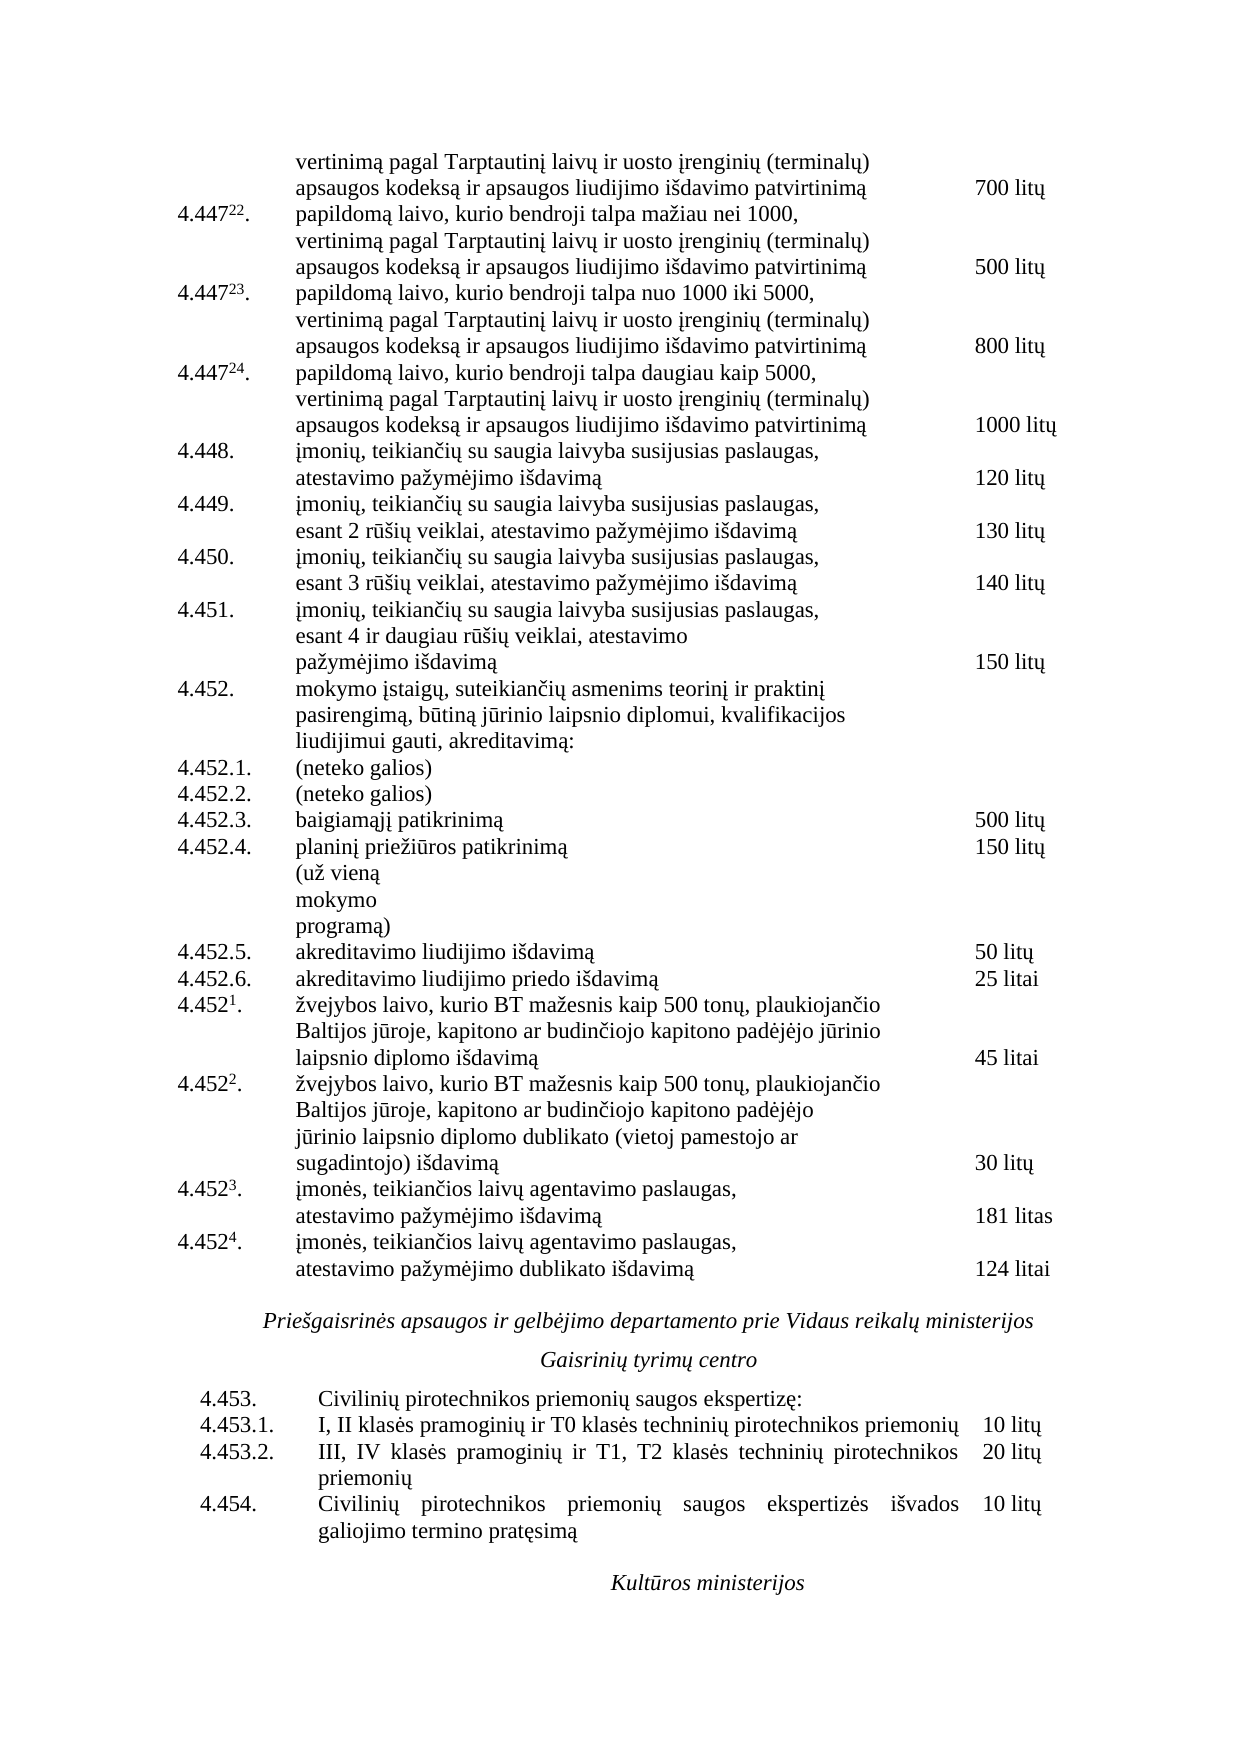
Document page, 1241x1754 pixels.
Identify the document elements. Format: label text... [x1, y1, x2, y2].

text mokymo [177, 886, 1122, 912]
text apsaugos kodeksą ir apsaugos liudijimo išdavimo patvirtinimą 1000 litų [295, 411, 1122, 438]
table_header 4.453. [189, 1385, 307, 1411]
text apsaugos kodeksą ir apsaugos liudijimo išdavimo patvirtinimą 800 litų [295, 332, 1122, 358]
table_cell 20 litų [971, 1438, 1144, 1490]
table_cell 4.454. [189, 1490, 307, 1543]
table_header Civilinių pirotechnikos priemonių saugos ekspertizę: [307, 1385, 971, 1411]
text 4.452. mokymo įstaigų, suteikiančių asmenims teorinį ir praktinį [177, 675, 1122, 701]
text 4.44722. papildomą laivo, kurio bendroji talpa mažiau nei 1000, [177, 200, 1122, 227]
text 4.451. įmonių, teikiančių su saugia laivyba susijusias paslaugas, [177, 596, 1122, 622]
text 4.452.3. baigiamąjį patikrinimą 500 litų [177, 807, 1122, 833]
table_cell III, IV klasės pramoginių ir T1, T2 klasės techninių pirotechnikos priemonių [307, 1438, 971, 1490]
table_cell 4.453.1. [189, 1411, 307, 1438]
text atestavimo pažymėjimo išdavimą 181 litas [177, 1202, 1122, 1228]
table_cell 4.453.2. [189, 1438, 307, 1490]
text pasirengimą, būtiną jūrinio laipsnio diplomui, kvalifikacijos [177, 701, 1122, 727]
table_cell 10 litų [971, 1490, 1144, 1543]
text 4.44723. papildomą laivo, kurio bendroji talpa nuo 1000 iki 5000, [177, 279, 1122, 306]
table_cell 10 litų [971, 1411, 1144, 1438]
text atestavimo pažymėjimo išdavimą 120 litų [177, 464, 1122, 490]
text vertinimą pagal Tarptautinį laivų ir uosto įrenginių (terminalų) [295, 148, 1122, 174]
text Gaisrinių tyrimų centro [177, 1346, 1122, 1372]
text vertinimą pagal Tarptautinį laivų ir uosto įrenginių (terminalų) [295, 227, 1122, 253]
text apsaugos kodeksą ir apsaugos liudijimo išdavimo patvirtinimą 500 litų [295, 253, 1122, 279]
text vertinimą pagal Tarptautinį laivų ir uosto įrenginių (terminalų) [295, 306, 1122, 332]
text Kultūros ministerijos [177, 1569, 1122, 1596]
text 4.4523. įmonės, teikiančios laivų agentavimo paslaugas, [177, 1176, 1122, 1202]
text pažymėjimo išdavimą 150 litų [177, 648, 1122, 675]
table_cell I, II klasės pramoginių ir T0 klasės techninių pirotechnikos priemonių [307, 1411, 971, 1438]
text 4.4521. žvejybos laivo, kurio BT mažesnis kaip 500 tonų, plaukiojančio [177, 991, 1122, 1017]
text 4.450. įmonių, teikiančių su saugia laivyba susijusias paslaugas, [177, 543, 1122, 569]
text sugadintojo) išdavimą 30 litų [296, 1149, 1122, 1176]
text Priešgaisrinės apsaugos ir gelbėjimo departamento prie Vidaus reikalų ministerijos [177, 1307, 1122, 1334]
text 4.452.5. akreditavimo liudijimo išdavimą 50 litų [177, 938, 1122, 965]
text 4.448. įmonių, teikiančių su saugia laivyba susijusias paslaugas, [177, 438, 1122, 464]
table_cell Civilinių pirotechnikos priemonių saugos ekspertizės išvados galiojimo termino pratęsimą [307, 1490, 971, 1543]
text 4.449. įmonių, teikiančių su saugia laivyba susijusias paslaugas, [177, 490, 1122, 517]
text atestavimo pažymėjimo dublikato išdavimą 124 litai [177, 1254, 1122, 1281]
text 4.452.4. planinį priežiūros patikrinimą 150 litų [177, 833, 1122, 859]
text 4.44724. papildomą laivo, kurio bendroji talpa daugiau kaip 5000, [177, 358, 1122, 385]
text 4.452.2. (neteko galios) [177, 780, 1122, 807]
text liudijimui gauti, akreditavimą: [177, 727, 1122, 754]
text jūrinio laipsnio diplomo dublikato (vietoj pamestojo ar [177, 1123, 1122, 1149]
text programą) [177, 912, 1122, 938]
text Baltijos jūroje, kapitono ar budinčiojo kapitono padėjėjo jūrinio [177, 1017, 1122, 1044]
text Baltijos jūroje, kapitono ar budinčiojo kapitono padėjėjo [177, 1096, 1122, 1123]
text (už vieną [177, 859, 1122, 886]
table_header [971, 1385, 1144, 1411]
text esant 3 rūšių veiklai, atestavimo pažymėjimo išdavimą 140 litų [177, 569, 1122, 596]
text vertinimą pagal Tarptautinį laivų ir uosto įrenginių (terminalų) [295, 385, 1122, 411]
text esant 2 rūšių veiklai, atestavimo pažymėjimo išdavimą 130 litų [177, 517, 1122, 543]
text laipsnio diplomo išdavimą 45 litai [177, 1044, 1122, 1070]
text esant 4 ir daugiau rūšių veiklai, atestavimo [177, 622, 1122, 648]
text 4.452.1. (neteko galios) [177, 754, 1122, 780]
text 4.4522. žvejybos laivo, kurio BT mažesnis kaip 500 tonų, plaukiojančio [177, 1070, 1122, 1096]
text 4.4524. įmonės, teikiančios laivų agentavimo paslaugas, [177, 1228, 1122, 1254]
text apsaugos kodeksą ir apsaugos liudijimo išdavimo patvirtinimą 700 litų [295, 174, 1122, 200]
text 4.452.6. akreditavimo liudijimo priedo išdavimą 25 litai [177, 965, 1122, 991]
